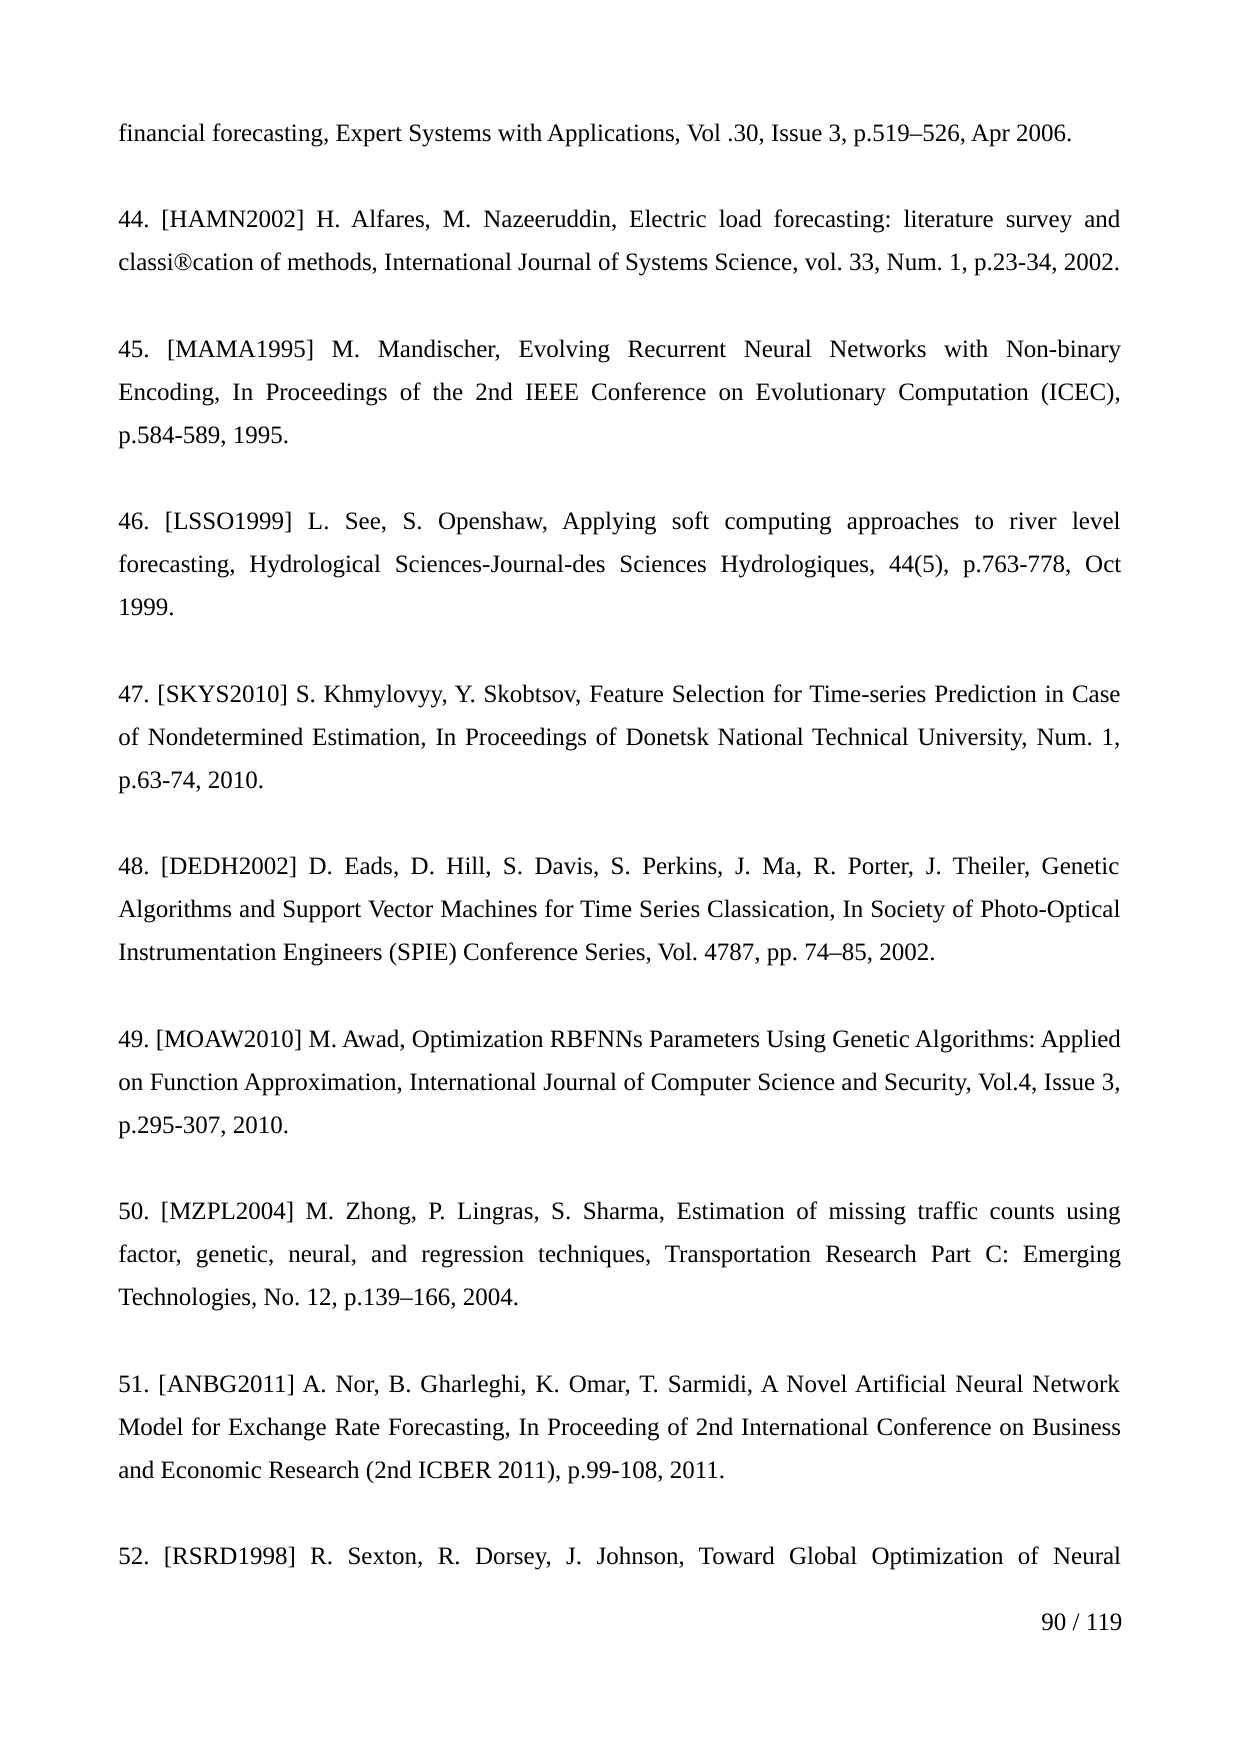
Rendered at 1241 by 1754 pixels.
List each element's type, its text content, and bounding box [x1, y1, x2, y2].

text 45. [MAMA1995] M. Mandischer, Evolving Recurrent Neural Networks with Non-binary Encoding, In Proceedings of the 2nd IEEE Conference on Evolutionary Computation (ICEC), p.584-589, 1995. [118, 334, 1122, 449]
text 49. [MOAW2010] M. Awad, Optimization RBFNNs Parameters Using Genetic Algorithms: Applied on Function Approximation, International Journal of Computer Science and Security, Vol.4, Issue 3, p.295-307, 2010. [118, 1024, 1122, 1139]
text 50. [MZPL2004] M. Zhong, P. Lingras, S. Sharma, Estimation of missing traffic counts using factor, genetic, neural, and regression techniques, Transportation Research Part C: Emerging Technologies, No. 12, p.139–166, 2004. [118, 1196, 1122, 1311]
text 44. [HAMN2002] H. Alfares, M. Nazeeruddin, Electric load forecasting: literature survey and classi®cation of methods, International Journal of Systems Science, vol. 33, Num. 1, p.23-34, 2002. [118, 204, 1122, 276]
text 51. [ANBG2011] A. Nor, B. Gharleghi, K. Omar, T. Sarmidi, A Novel Artificial Neural Network Model for Exchange Rate Forecasting, In Proceeding of 2nd International Conference on Business and Economic Research (2nd ICBER 2011), p.99-108, 2011. [118, 1369, 1122, 1484]
text 48. [DEDH2002] D. Eads, D. Hill, S. Davis, S. Perkins, J. Ma, R. Porter, J. Theiler, Genetic Algorithms and Support Vector Machines for Time Series Classication, In Society of Photo-Optical Instrumentation Engineers (SPIE) Conference Series, Vol. 4787, pp. 74–85, 2002. [118, 851, 1122, 966]
text financial forecasting, Expert Systems with Applications, Vol .30, Issue 3, p.519–526, Apr 2006. [118, 118, 1122, 147]
text 52. [RSRD1998] R. Sexton, R. Dorsey, J. Johnson, Toward Global Optimization of Neural [118, 1541, 1122, 1570]
text 46. [LSSO1999] L. See, S. Openshaw, Applying soft computing approaches to river level forecasting, Hydrological Sciences-Journal-des Sciences Hydrologiques, 44(5), p.763-778, Oct 1999. [118, 506, 1122, 621]
text 47. [SKYS2010] S. Khmylovyy, Y. Skobtsov, Feature Selection for Time-series Prediction in Case of Nondetermined Estimation, In Proceedings of Donetsk National Technical University, Num. 1, p.63-74, 2010. [118, 679, 1122, 794]
